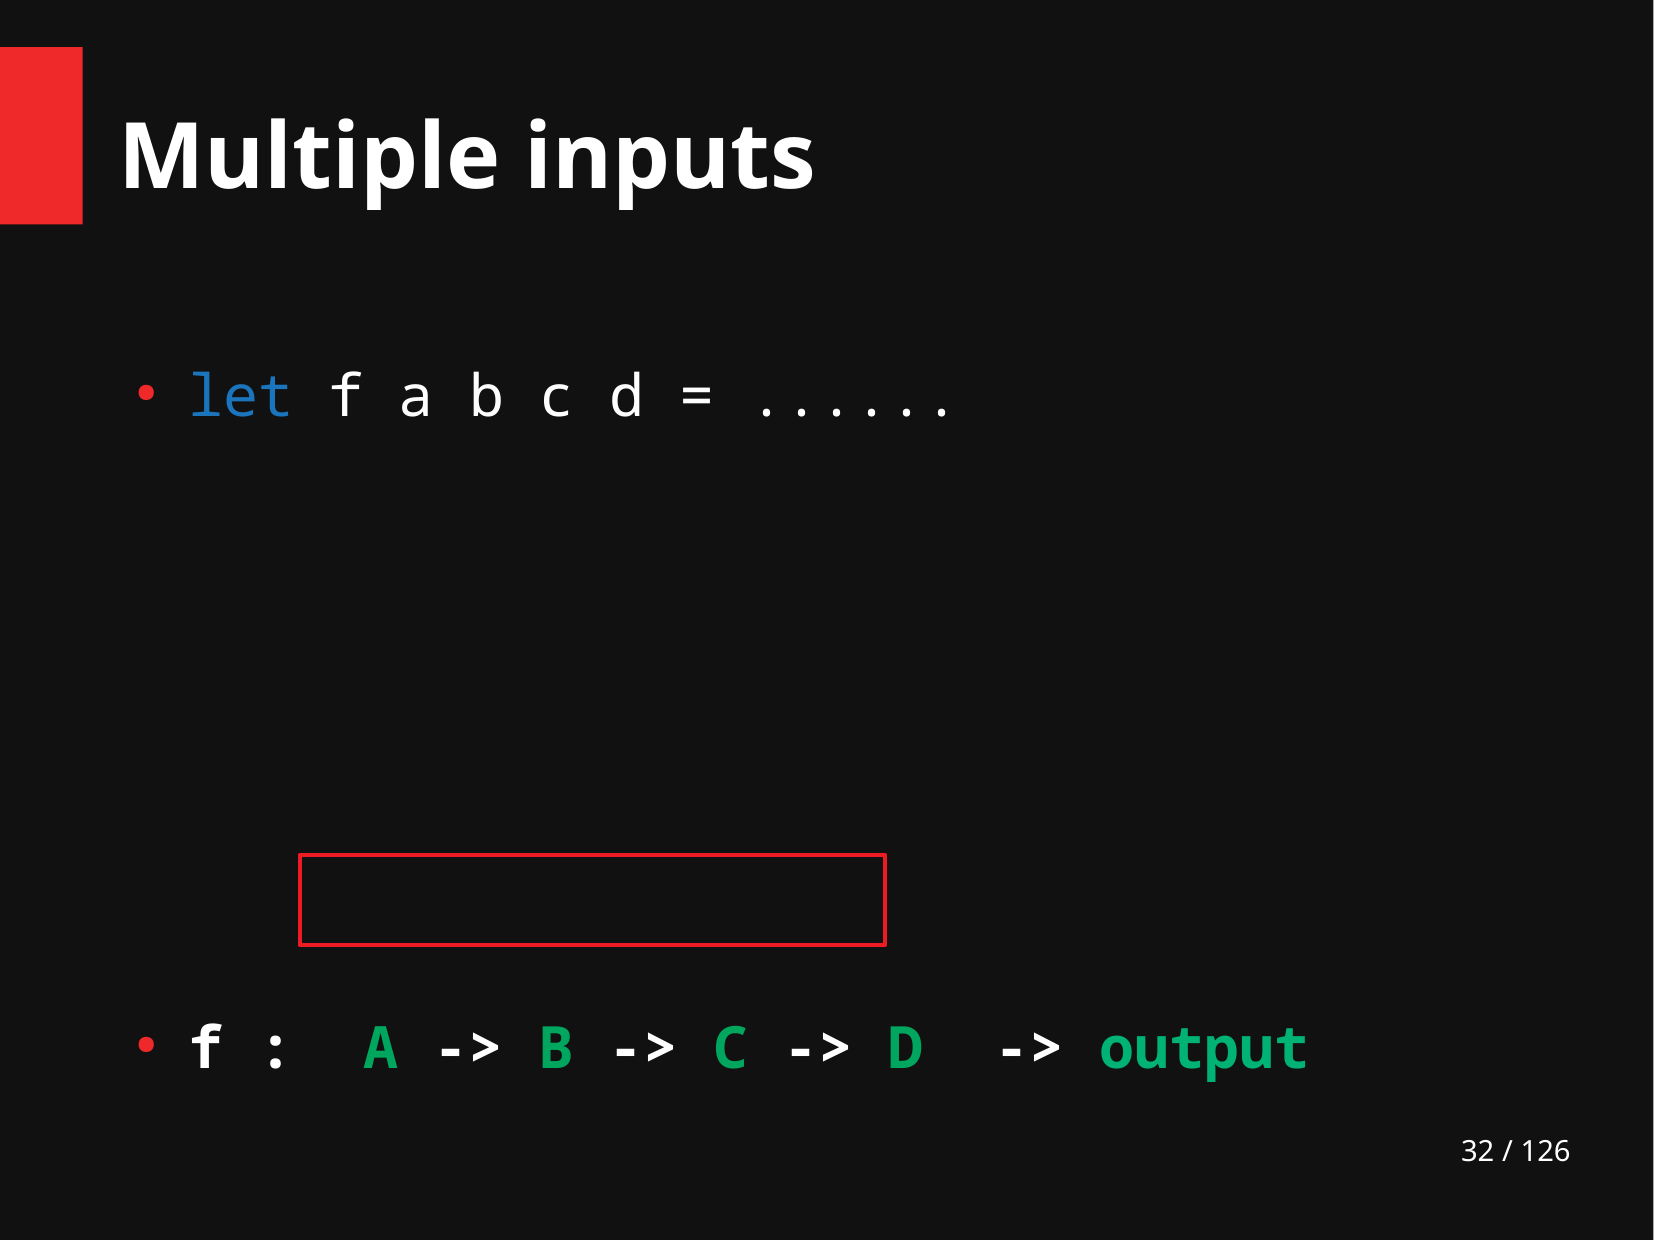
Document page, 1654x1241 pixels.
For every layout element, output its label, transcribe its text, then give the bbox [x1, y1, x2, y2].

title Multiple inputs [118, 49, 1571, 257]
list let f a b c d = ...... f : A -> B -> C -> D -> output [118, 354, 1536, 1074]
